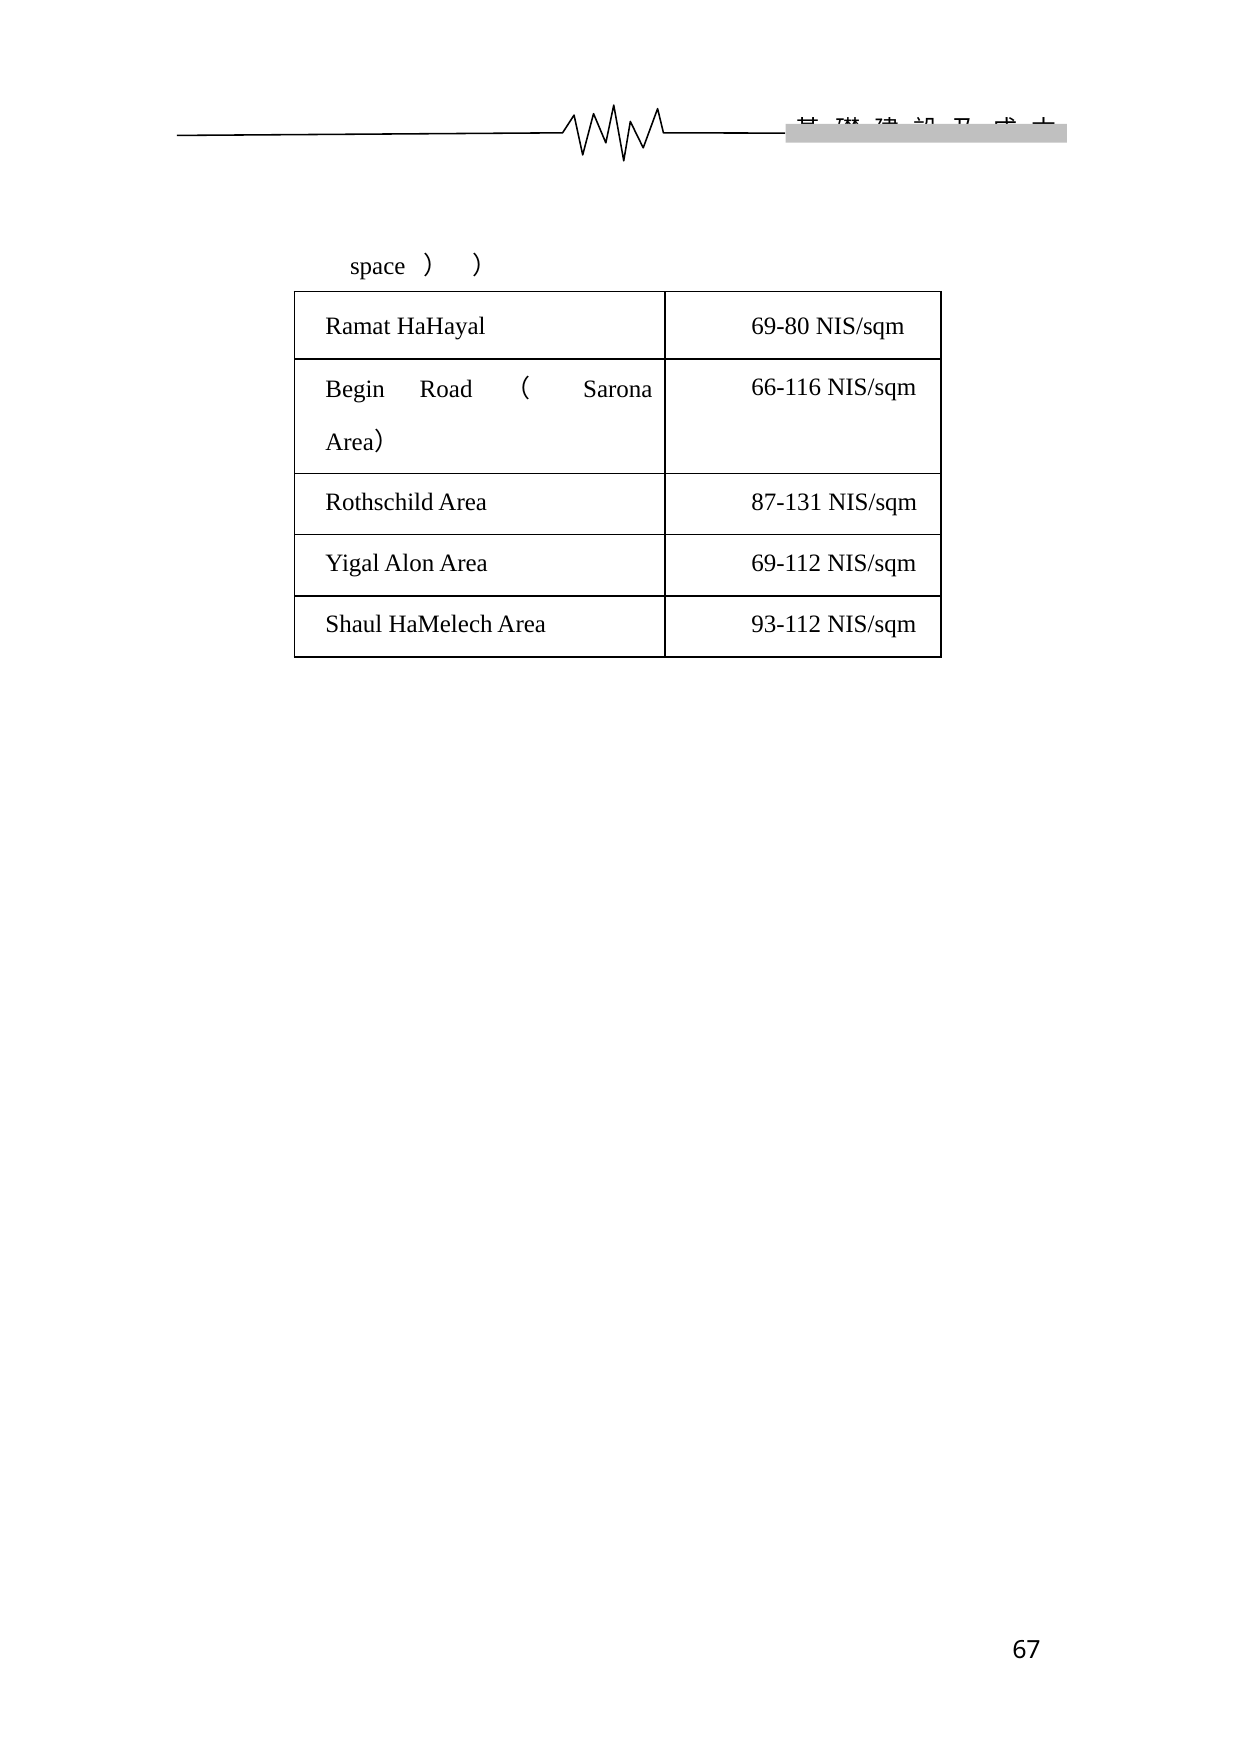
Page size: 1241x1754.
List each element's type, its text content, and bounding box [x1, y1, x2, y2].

table_cell Rothschild Area [295, 474, 664, 534]
table_cell 93-112 NIS/sqm [666, 597, 940, 656]
table_cell 87-131 NIS/sqm [666, 474, 940, 534]
table_cell 66-116 NIS/sqm [666, 360, 940, 473]
table_header 69-80 NIS/sqm [666, 292, 940, 358]
text space）） [276, 237, 1063, 291]
table_header Ramat HaHayal [295, 292, 664, 358]
table_cell Begin Road（Sarona Area） [295, 360, 664, 473]
table_cell 69-112 NIS/sqm [666, 535, 940, 595]
table_cell Shaul HaMelech Area [295, 597, 664, 656]
table_cell Yigal Alon Area [295, 535, 664, 595]
